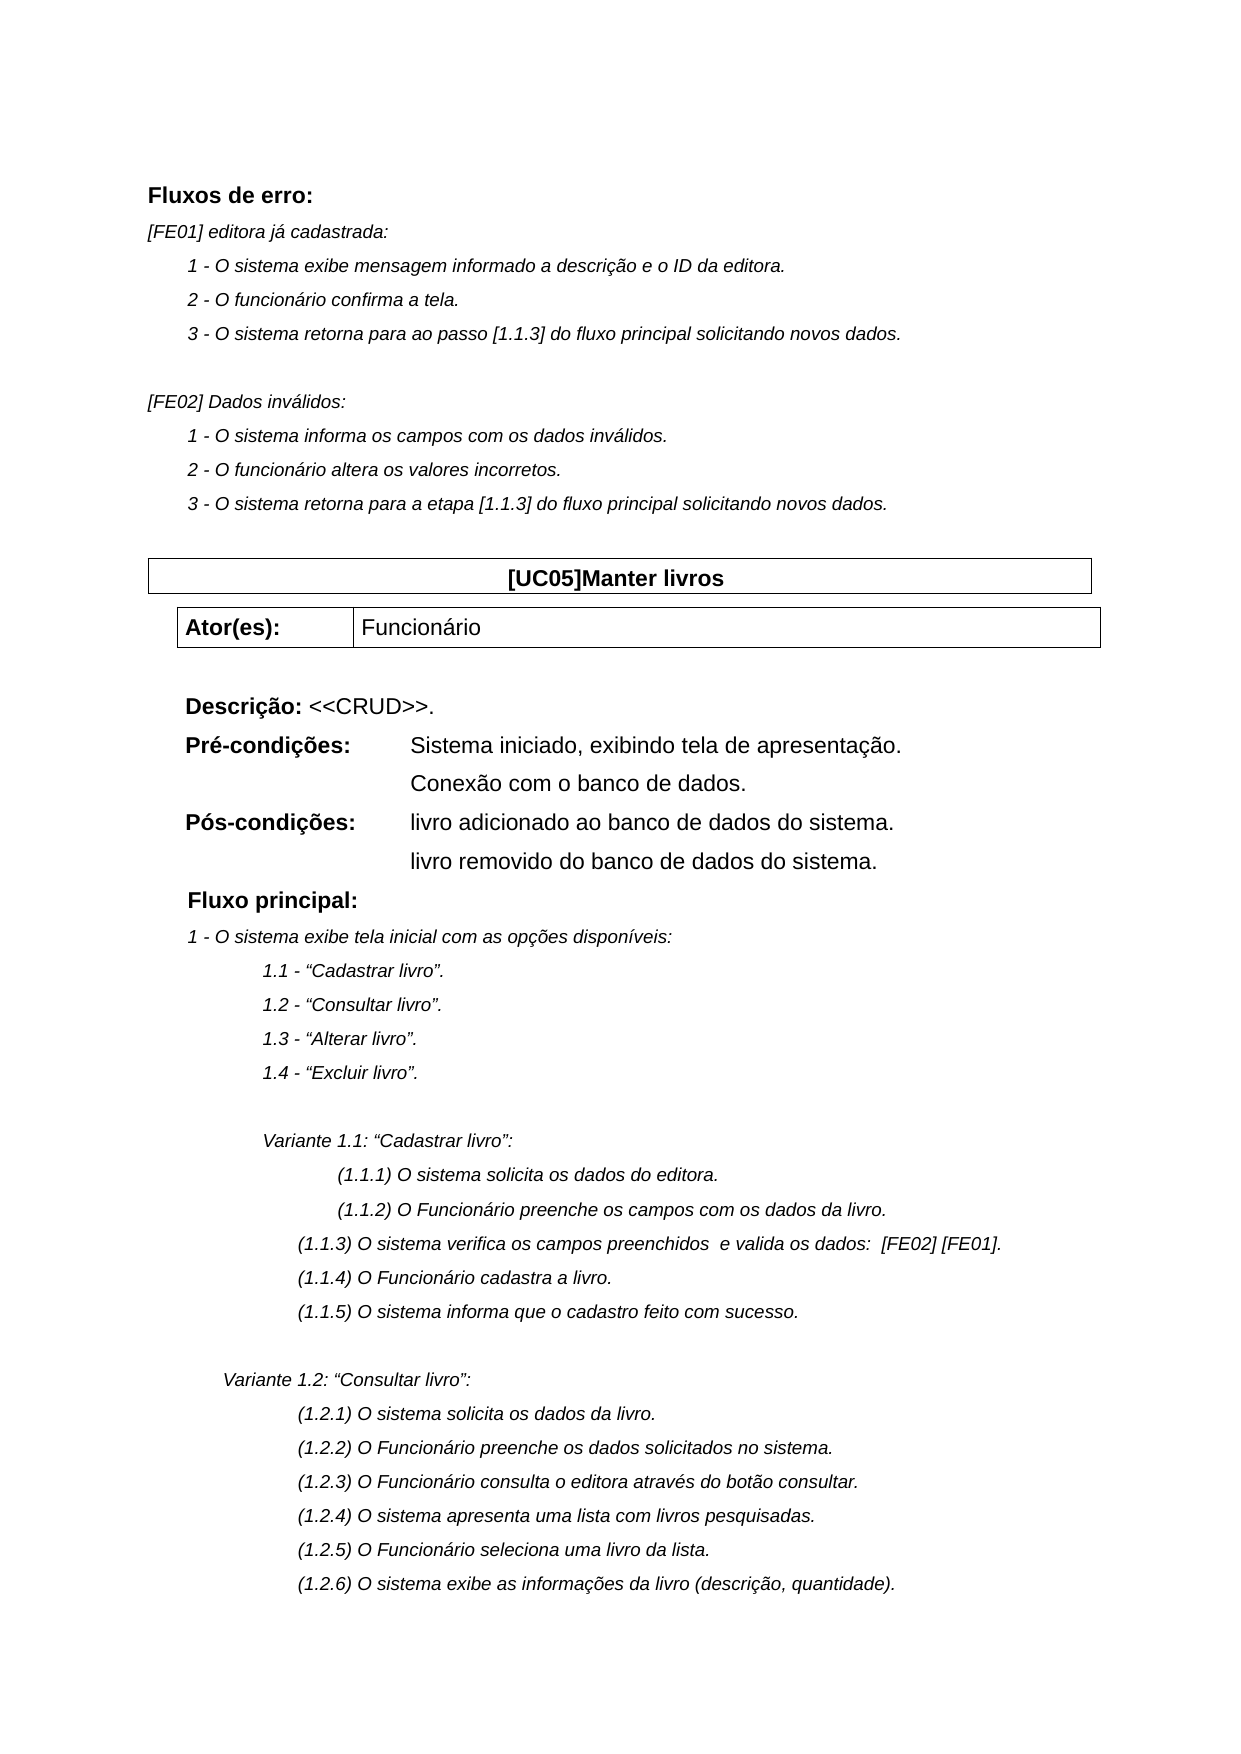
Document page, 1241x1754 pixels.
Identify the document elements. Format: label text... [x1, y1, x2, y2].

text Conexão com o banco de dados. [185, 770, 1092, 797]
text [FE02] Dados inválidos: [148, 391, 1092, 412]
text (1.2.6) O sistema exibe as informações da livro (descrição, quantidade). [148, 1573, 1092, 1594]
text Fluxo principal: [187, 887, 1092, 913]
text [UC05]Manter livros [149, 559, 1091, 593]
text (1.1.1) O sistema solicita os dados do editora. [187, 1164, 1092, 1186]
text Fluxos de erro: [148, 182, 1092, 208]
table_header Ator(es): [178, 608, 353, 647]
text 3 - O sistema retorna para ao passo [1.1.3] do fluxo principal solicitando novos dados. [187, 323, 1092, 344]
table_header Funcionário [354, 608, 1100, 647]
text 1.2 - “Consultar livro”. [187, 994, 1092, 1016]
text (1.1.3) O sistema verifica os campos preenchidos e valida os dados: [FE02] [FE01]. [148, 1232, 1092, 1254]
text [FE01] editora já cadastrada: [148, 221, 1092, 242]
text 1 - O sistema exibe mensagem informado a descrição e o ID da editora. [187, 255, 1092, 276]
text (1.2.4) O sistema apresenta uma lista com livros pesquisadas. [148, 1505, 1092, 1526]
text 2 - O funcionário confirma a tela. [187, 289, 1092, 310]
text Variante 1.2: “Consultar livro”: [148, 1369, 1092, 1390]
text (1.1.5) O sistema informa que o cadastro feito com sucesso. [148, 1301, 1092, 1322]
text Variante 1.1: “Cadastrar livro”: [187, 1130, 1092, 1152]
text 3 - O sistema retorna para a etapa [1.1.3] do fluxo principal solicitando novos dados. [187, 493, 1092, 515]
text 1.3 - “Alterar livro”. [187, 1028, 1092, 1049]
text Pré-condições: Sistema iniciado, exibindo tela de apresentação. [185, 732, 1092, 758]
text (1.1.4) O Funcionário cadastra a livro. [148, 1266, 1092, 1288]
text Pós-condições: livro adicionado ao banco de dados do sistema. [185, 809, 1092, 836]
text (1.2.3) O Funcionário consulta o editora através do botão consultar. [148, 1471, 1092, 1492]
text 2 - O funcionário altera os valores incorretos. [187, 459, 1092, 481]
text (1.2.5) O Funcionário seleciona uma livro da lista. [148, 1539, 1092, 1561]
text (1.1.2) O Funcionário preenche os campos com os dados da livro. [187, 1198, 1092, 1220]
text 1 - O sistema exibe tela inicial com as opções disponíveis: [187, 926, 1092, 947]
text 1.4 - “Excluir livro”. [187, 1062, 1092, 1084]
text 1.1 - “Cadastrar livro”. [187, 960, 1092, 981]
text livro removido do banco de dados do sistema. [185, 848, 1092, 874]
text Descrição: <<CRUD>>. [185, 693, 1092, 719]
text (1.2.2) O Funcionário preenche os dados solicitados no sistema. [148, 1437, 1092, 1458]
text 1 - O sistema informa os campos com os dados inválidos. [187, 425, 1092, 447]
text (1.2.1) O sistema solicita os dados da livro. [148, 1403, 1092, 1424]
